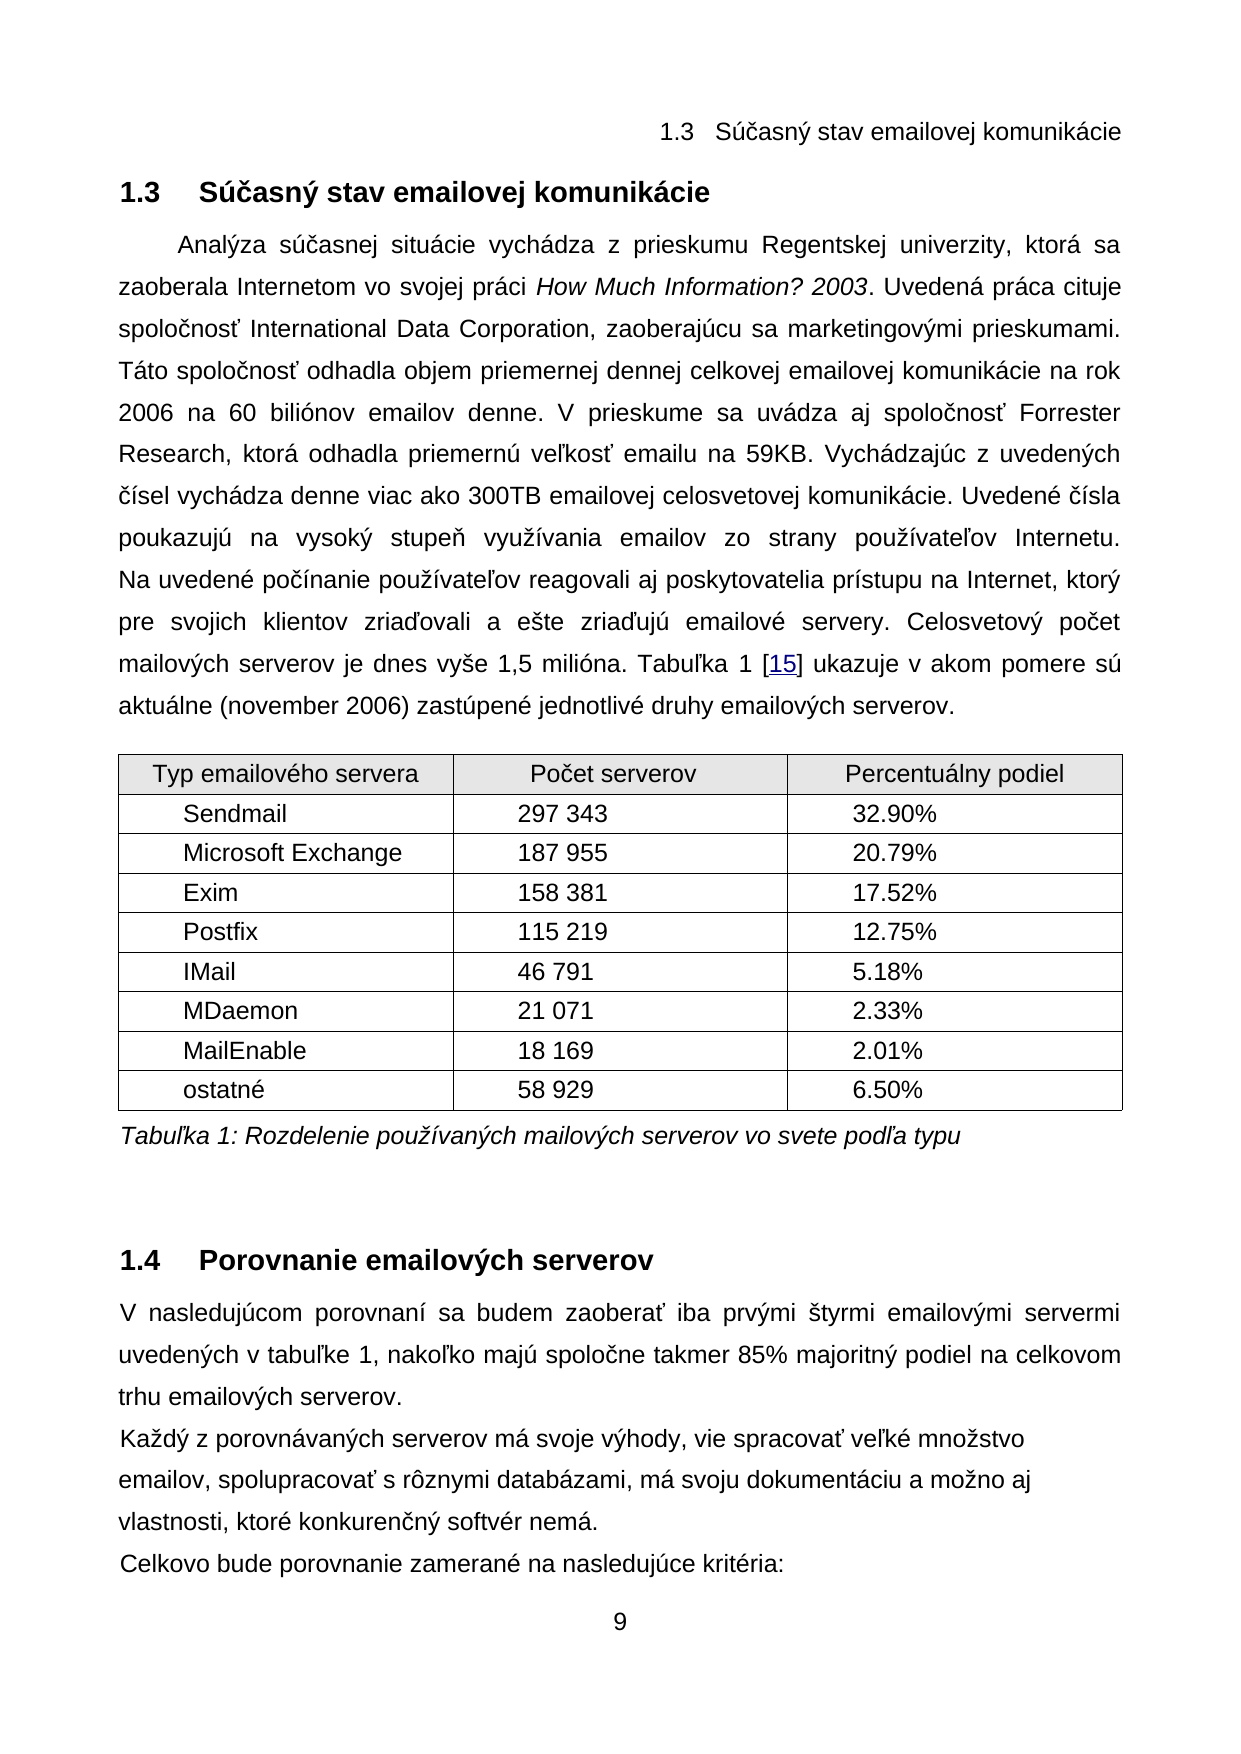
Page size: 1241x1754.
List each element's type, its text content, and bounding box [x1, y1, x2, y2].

subtitle Súčasný stav emailovej komunikácie [118, 176, 1122, 208]
text Tabuľka 1: Rozdelenie používaných mailových serverov vo svete podľa typu [118, 1122, 1122, 1150]
table_header Typ emailového servera [119, 755, 453, 794]
text V nasledujúcom porovnaní sa budem zaoberať iba prvými štyrmi emailovými servermi uvedených v tabuľke 1, nakoľko majú spoločne takmer 85% majoritný podiel na celkovom trhu emailových serverov. [118, 1299, 1122, 1410]
table_cell Exim [119, 874, 453, 912]
table_cell Microsoft Exchange [119, 834, 453, 873]
table_cell 2.01% [788, 1032, 1122, 1070]
table_cell MDaemon [119, 992, 453, 1031]
table_cell 158 381 [454, 874, 787, 912]
text Každý z porovnávaných serverov má svoje výhody, vie spracovať veľké množstvo emailov, spolupracovať s rôznymi databázami, má svoju dokumentáciu a možno aj vlastnosti, ktoré konkurenčný softvér nemá. [118, 1424, 1122, 1536]
table_cell 21 071 [454, 992, 787, 1031]
table_cell 297 343 [454, 795, 787, 833]
table_cell 6.50% [788, 1071, 1122, 1109]
table_cell IMail [119, 953, 453, 991]
text Analýza súčasnej situácie vychádza z prieskumu Regentskej univerzity, ktorá sa zaoberala Internetom vo svojej práci How Much Information? 2003. Uvedená práca cituje spoločnosť International Data Corporation, zaoberajúcu sa marketingovými prieskumami. Táto spoločnosť odhadla objem priemernej dennej celkovej emailovej komunikácie na rok 2006 na 60 biliónov emailov denne. V prieskume sa uvádza aj spoločnosť Forrester Research, ktorá odhadla priemernú veľkosť emailu na 59KB. Vychádzajúc z uvedených čísel vychádza denne viac ako 300TB emailovej celosvetovej komunikácie. Uvedené čísla poukazujú na vysoký stupeň využívania emailov zo strany používateľov Internetu. Na uvedené počínanie používateľov reagovali aj poskytovatelia prístupu na Internet, ktorý pre svojich klientov zriaďovali a ešte zriaďujú emailové servery. Celosvetový počet mailových serverov je dnes vyše 1,5 milióna. Tabuľka 1 [15] ukazuje v akom pomere sú aktuálne (november 2006) zastúpené jednotlivé druhy emailových serverov. [118, 231, 1122, 719]
table_header Percentuálny podiel [788, 755, 1122, 794]
table_cell 20.79% [788, 834, 1122, 873]
text Celkovo bude porovnanie zamerané na nasledujúce kritéria: [118, 1550, 1122, 1578]
subtitle Porovnanie emailových serverov [118, 1243, 1122, 1276]
table_cell 5.18% [788, 953, 1122, 991]
table_cell ostatné [119, 1071, 453, 1109]
table_cell 115 219 [454, 913, 787, 952]
table_header Počet serverov [454, 755, 787, 794]
table_cell 32.90% [788, 795, 1122, 833]
table_cell Sendmail [119, 795, 453, 833]
table_cell 46 791 [454, 953, 787, 991]
table_cell 58 929 [454, 1071, 787, 1109]
table_cell 17.52% [788, 874, 1122, 912]
table_cell MailEnable [119, 1032, 453, 1070]
table_cell 18 169 [454, 1032, 787, 1070]
table_cell 12.75% [788, 913, 1122, 952]
table_cell 187 955 [454, 834, 787, 873]
table_cell 2.33% [788, 992, 1122, 1031]
table_cell Postfix [119, 913, 453, 952]
